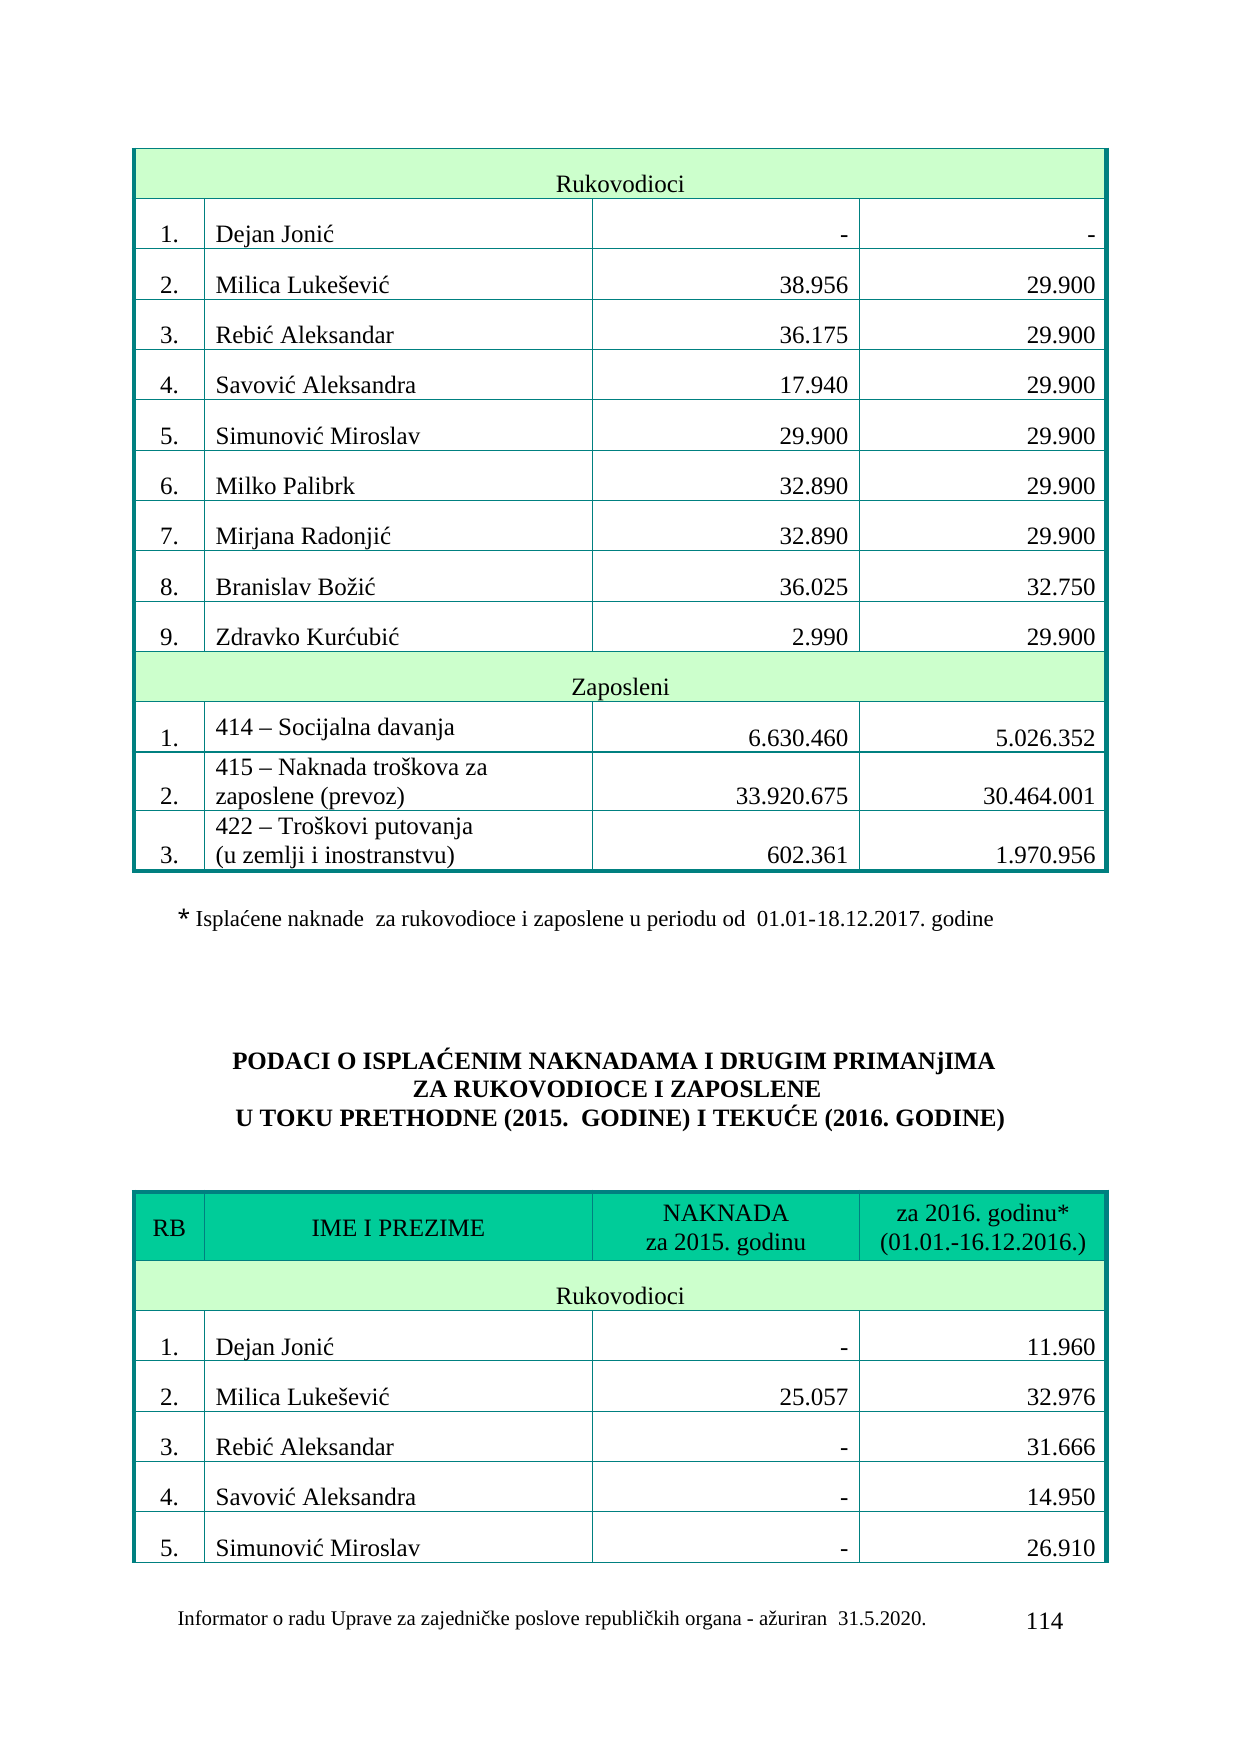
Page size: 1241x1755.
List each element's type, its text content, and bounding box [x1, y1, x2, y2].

table_cell Milica Lukešević [205, 1361, 592, 1411]
table_cell 29.900 [860, 451, 1104, 500]
text U TOKU PRETHODNE (2015. GODINE) I TEKUĆE (2016. GODINE) [177, 1103, 1063, 1132]
table_cell 38.956 [593, 249, 859, 299]
table_cell 4. [136, 1462, 204, 1511]
table_cell 8. [136, 551, 204, 601]
table_cell - [593, 1412, 859, 1461]
table_cell 2. [136, 1361, 204, 1411]
table_cell Savović Aleksandra [205, 1462, 592, 1511]
table_cell 11.960 [860, 1311, 1104, 1360]
table_cell 25.057 [593, 1361, 859, 1411]
table_cell 2. [136, 753, 204, 810]
table_cell Dejan Jonić [205, 1311, 592, 1360]
table_cell 5.026.352 [860, 702, 1104, 751]
table_cell Rukovodioci [136, 149, 1104, 198]
table_cell 30.464.001 [860, 753, 1104, 810]
text PODACI O ISPLAĆENIM NAKNADAMA I DRUGIM PRIMANјIMA [177, 1046, 1063, 1074]
table_cell 32.890 [593, 501, 859, 550]
text ZA RUKOVODIOCE I ZAPOSLENE [177, 1074, 1063, 1103]
table_cell Milko Palibrk [205, 451, 592, 500]
table_cell 36.175 [593, 300, 859, 349]
table_cell 29.900 [860, 602, 1104, 651]
table_cell 29.900 [860, 350, 1104, 399]
table_cell 6.630.460 [593, 702, 859, 751]
table_cell Savović Aleksandra [205, 350, 592, 399]
table_cell 9. [136, 602, 204, 651]
table_cell 29.900 [860, 400, 1104, 449]
table_cell 2. [136, 249, 204, 299]
table_cell 5. [136, 1512, 204, 1562]
table_cell 29.900 [860, 300, 1104, 349]
table_cell 6. [136, 451, 204, 500]
table_cell Zaposleni [136, 652, 1104, 701]
table_cell 1. [136, 702, 204, 751]
table_cell 32.750 [860, 551, 1104, 601]
table_cell Rebić Aleksandar [205, 1412, 592, 1461]
table_cell Zdravko Kurćubić [205, 602, 592, 651]
table_cell 1. [136, 199, 204, 248]
table_cell Dejan Jonić [205, 199, 592, 248]
table_cell 7. [136, 501, 204, 550]
table_cell 4. [136, 350, 204, 399]
table_cell 3. [136, 1412, 204, 1461]
table_cell - [860, 199, 1104, 248]
table_cell 17.940 [593, 350, 859, 399]
table_cell 14.950 [860, 1462, 1104, 1511]
table_cell 36.025 [593, 551, 859, 601]
table_cell 32.890 [593, 451, 859, 500]
table_cell - [593, 1512, 859, 1562]
table_header za 2016. godinu* (01.01.-16.12.2016.) [860, 1194, 1104, 1260]
table_cell 2.990 [593, 602, 859, 651]
table_cell 1. [136, 1311, 204, 1360]
table_cell 3. [136, 811, 204, 868]
text * Isplaćene naknade za rukovodioce i zaposlene u periodu od 01.01-18.12.2017. godine [177, 902, 1063, 933]
table_cell 1.970.956 [860, 811, 1104, 868]
table_cell 29.900 [860, 501, 1104, 550]
table_cell 29.900 [860, 249, 1104, 299]
table_cell Mirjana Radonjić [205, 501, 592, 550]
table_cell 415 – Naknada troškova za zaposlene (prevoz) [205, 753, 592, 810]
table_cell 5. [136, 400, 204, 449]
table_cell 602.361 [593, 811, 859, 868]
table_cell 414 – Socijalna davanja [205, 702, 592, 751]
table_cell Rebić Aleksandar [205, 300, 592, 349]
table_cell Rukovodioci [136, 1261, 1104, 1310]
table_cell Simunović Miroslav [205, 1512, 592, 1562]
table_cell Branislav Božić [205, 551, 592, 601]
table_cell 32.976 [860, 1361, 1104, 1411]
table_cell Milica Lukešević [205, 249, 592, 299]
table_cell Simunović Miroslav [205, 400, 592, 449]
table_cell 29.900 [593, 400, 859, 449]
table_cell - [593, 199, 859, 248]
table_cell 31.666 [860, 1412, 1104, 1461]
table_cell - [593, 1462, 859, 1511]
table_cell 3. [136, 300, 204, 349]
table_cell 33.920.675 [593, 753, 859, 810]
table_cell - [593, 1311, 859, 1360]
table_cell 422 – Troškovi putovanja (u zemlјi i inostranstvu) [205, 811, 592, 868]
table_header RB [136, 1194, 204, 1260]
table_cell 26.910 [860, 1512, 1104, 1562]
table_header IME I PREZIME [205, 1194, 592, 1260]
table_header NAKNADA za 2015. godinu [593, 1194, 859, 1260]
